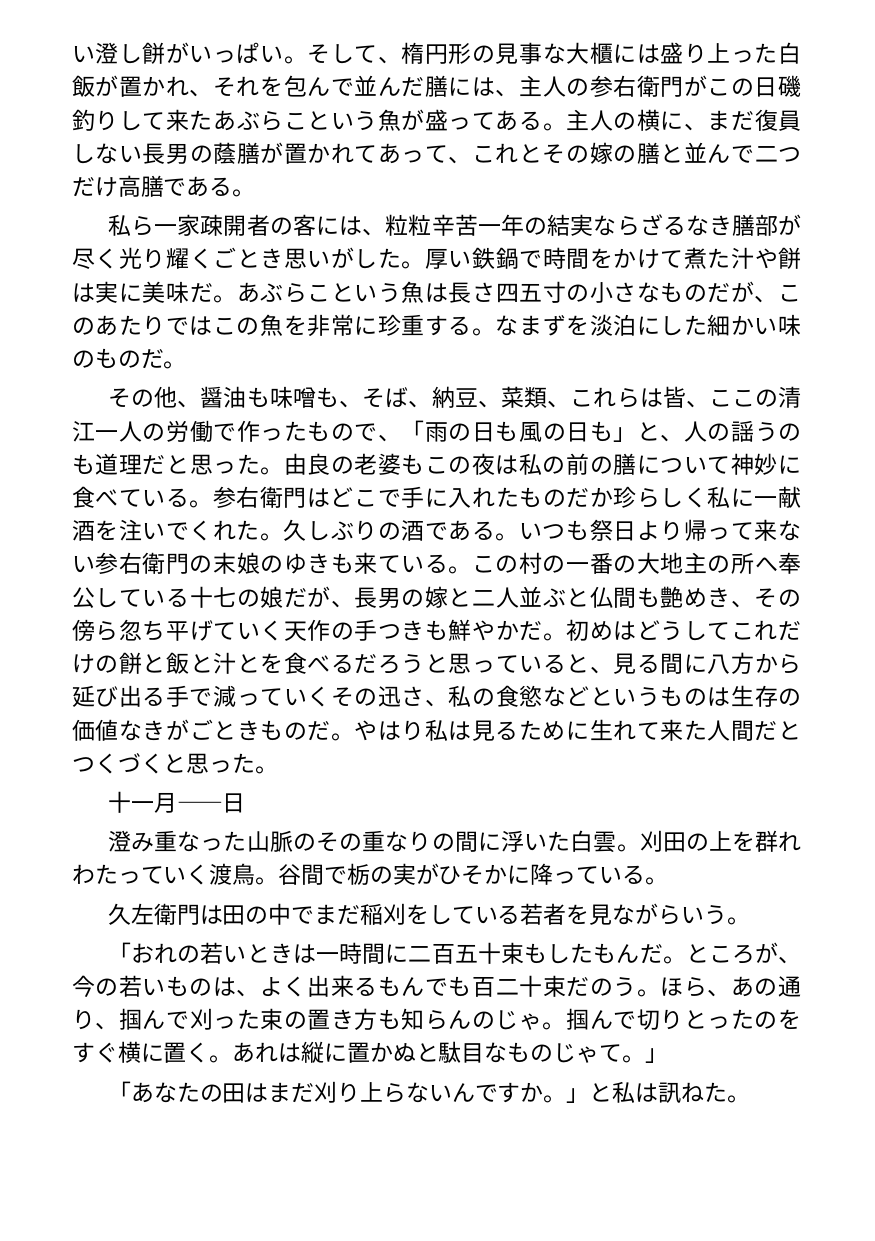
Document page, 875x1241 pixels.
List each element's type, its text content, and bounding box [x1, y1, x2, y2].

text 私ら一家疎開者の客には、粒粒辛苦一年の結実ならざるなき膳部が尽く光り耀くごとき思いがした。厚い鉄鍋で時間をかけて煮た汁や餅は実に美味だ。あぶらこという魚は長さ四五寸の小さなものだが、このあたりではこの魚を非常に珍重する。なまずを淡泊にした細かい味のものだ。 [72, 208, 802, 374]
text 十一月――日 [72, 785, 802, 818]
text 澄み重なった山脈のその重なりの間に浮いた白雲。刈田の上を群れわたっていく渡鳥。谷間で栃の実がひそかに降っている。 [72, 824, 802, 891]
text 久左衛門は田の中でまだ稲刈をしている若者を見ながらいう。 [72, 896, 802, 930]
text 「おれの若いときは一時間に二百五十束もしたもんだ。ところが、今の若いものは、よく出来るもんでも百二十束だのう。ほら、あの通り、掴んで刈った束の置き方も知らんのじゃ。掴んで切りとったのをすぐ横に置く。あれは縦に置かぬと駄目なものじゃて。」 [72, 936, 802, 1068]
text い澄し餅がいっぱい。そして、楕円形の見事な大櫃には盛り上った白飯が置かれ、それを包んで並んだ膳には、主人の参右衛門がこの日磯釣りして来たあぶらこという魚が盛ってある。主人の横に、まだ復員しない長男の蔭膳が置かれてあって、これとその嫁の膳と並んで二つだけ高膳である。 [72, 36, 802, 202]
text 「あなたの田はまだ刈り上らないんですか。」と私は訊ねた。 [72, 1074, 802, 1108]
text その他、醤油も味噌も、そば、納豆、菜類、これらは皆、ここの清江一人の労働で作ったもので、「雨の日も風の日も」と、人の謡うのも道理だと思った。由良の老婆もこの夜は私の前の膳について神妙に食べている。参右衛門はどこで手に入れたものだか珍らしく私に一献酒を注いでくれた。久しぶりの酒である。いつも祭日より帰って来ない参右衛門の末娘のゆきも来ている。この村の一番の大地主の所へ奉公している十七の娘だが、長男の嫁と二人並ぶと仏間も艶めき、その傍ら忽ち平げていく天作の手つきも鮮やかだ。初めはどうしてこれだけの餅と飯と汁とを食べるだろうと思っていると、見る間に八方から延び出る手で減っていくその迅さ、私の食慾などというものは生存の価値なきがごときものだ。やはり私は見るために生れて来た人間だとつくづくと思った。 [72, 380, 802, 779]
